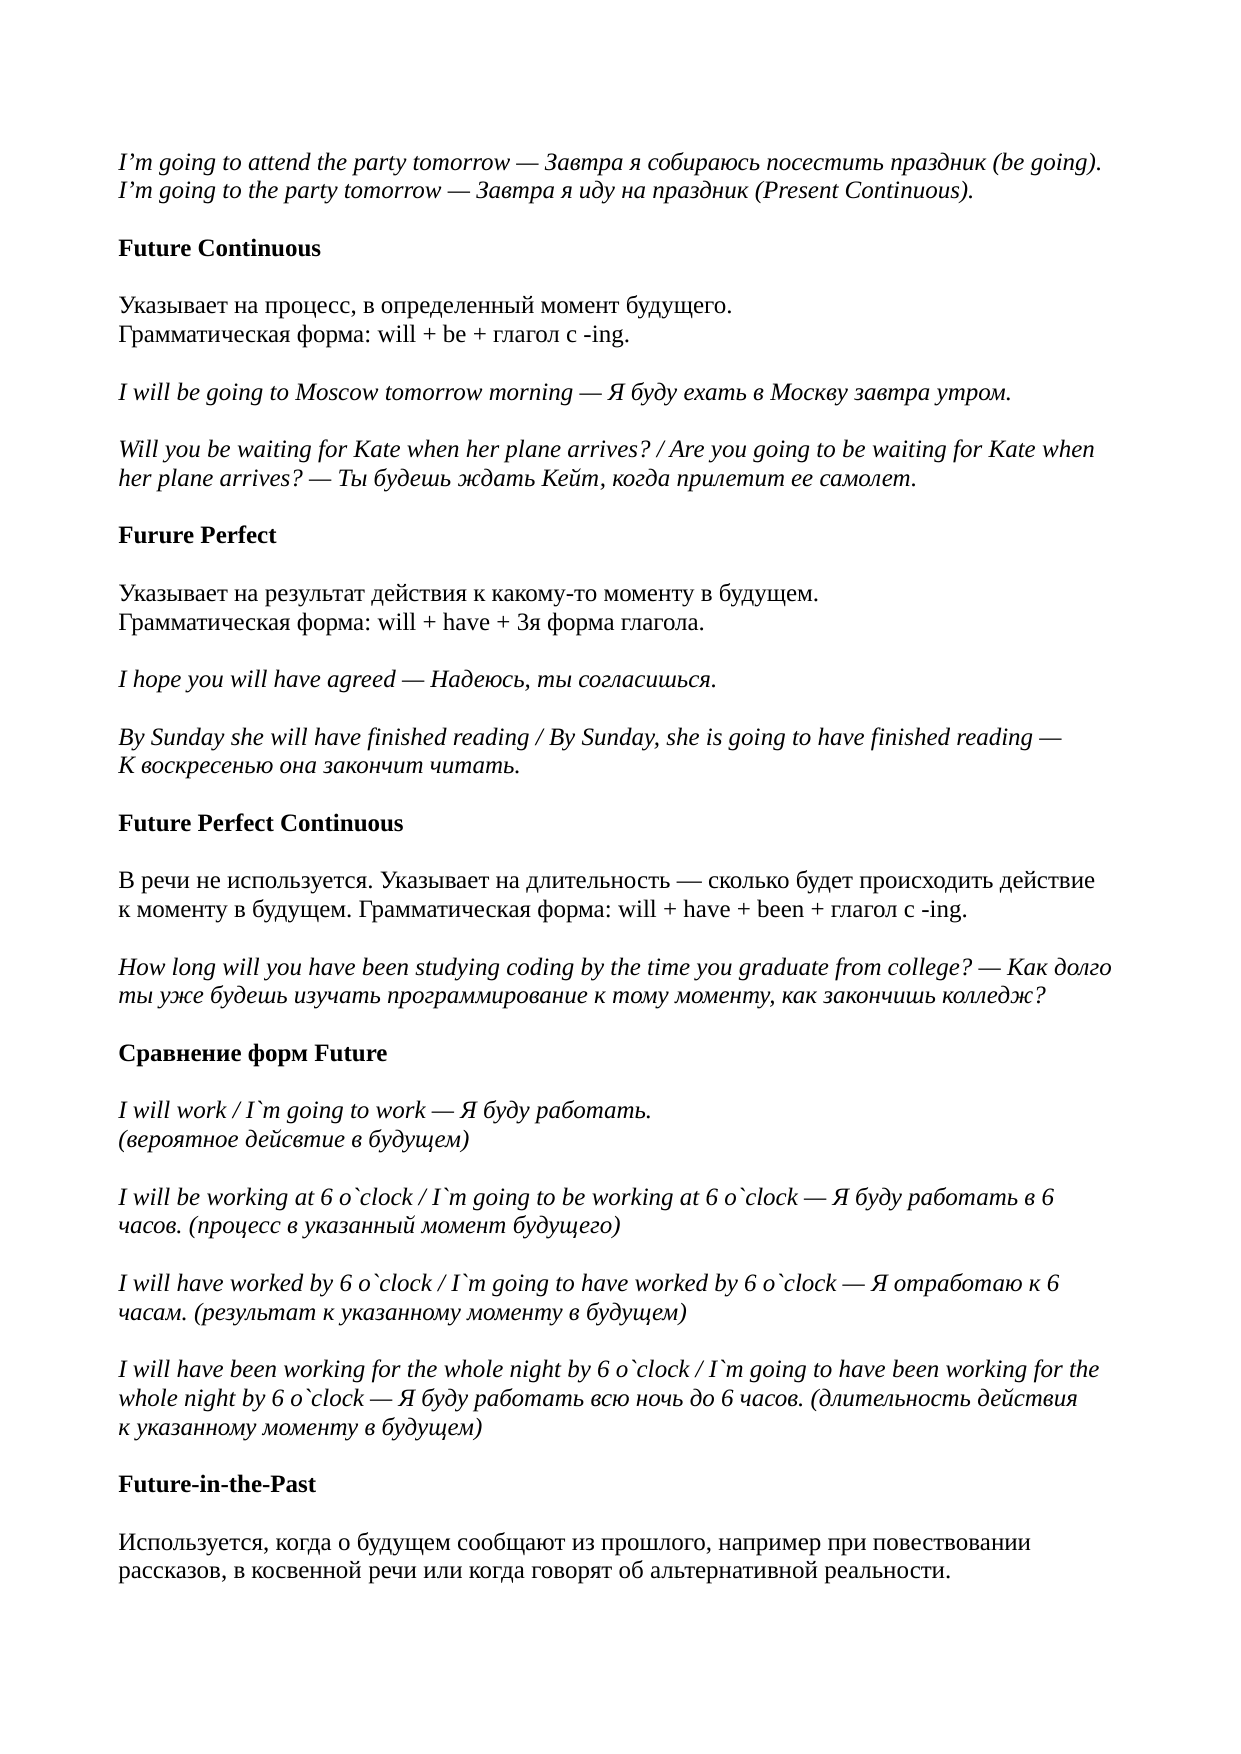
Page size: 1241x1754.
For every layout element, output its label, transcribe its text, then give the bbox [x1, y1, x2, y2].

text How long will you have been studying coding by the time you graduate from college? — Как долго ты уже будешь изучать программирование к тому моменту, как закончишь колледж? [118, 952, 1122, 1009]
text By Sunday she will have finished reading / By Sunday, she is going to have finished reading — [118, 722, 1122, 751]
text Will you be waiting for Kate when her plane arrives? / Are you going to be waiting for Kate when her plane arrives? — Ты будешь ждать Кейт, когда прилетит ее самолет. [118, 434, 1122, 492]
text I will work / I`m going to work — Я буду работать. [118, 1096, 1122, 1124]
text Future Perfect Continuous [118, 808, 1122, 837]
text I will be going to Moscow tomorrow morning — Я буду ехать в Москву завтра утром. [118, 377, 1122, 406]
text Грамматическая форма: will + have + 3я форма глагола. [118, 607, 1122, 636]
text В речи не используется. Указывает на длительность — сколько будет происходить действие [118, 866, 1122, 894]
text I will have worked by 6 o`clock / I`m going to have worked by 6 o`clock — Я отработаю к 6 часам. (результат к указанному моменту в будущем) [118, 1268, 1122, 1326]
text Используется, когда о будущем сообщают из прошлого, например при повествовании рассказов, в косвенной речи или когда говорят об альтернативной реальности. [118, 1527, 1122, 1584]
text Сравнение форм Future [118, 1038, 1122, 1067]
text К воскресенью она закончит читать. [118, 751, 1122, 779]
text к указанному моменту в будущем) [118, 1412, 1122, 1441]
text I will be working at 6 o`clock / I`m going to be working at 6 o`clock — Я буду работать в 6 часов. (процесс в указанный момент будущего) [118, 1182, 1122, 1239]
text Furure Perfect [118, 521, 1122, 549]
text Указывает на результат действия к какому-то моменту в будущем. [118, 578, 1122, 607]
text I’m going to attend the party tomorrow — Завтра я собираюсь посестить праздник (be going). [118, 147, 1122, 176]
text к моменту в будущем. Грамматическая форма: will + have + been + глагол с -ing. [118, 894, 1122, 923]
text Указывает на процесс, в определенный момент будущего. [118, 291, 1122, 319]
text (вероятное дейсвтие в будущем) [118, 1124, 1122, 1153]
text I’m going to the party tomorrow — Завтра я иду на праздник (Present Continuous). [118, 176, 1122, 204]
text I hope you will have agreed — Надеюсь, ты согласишься. [118, 664, 1122, 693]
text I will have been working for the whole night by 6 o`clock / I`m going to have been working for the whole night by 6 o`clock — Я буду работать всю ночь до 6 часов. (длительность действия [118, 1354, 1122, 1412]
text Грамматическая форма: will + be + глагол с -ing. [118, 319, 1122, 348]
text Future Continuous [118, 233, 1122, 262]
text Future-in-the-Past [118, 1469, 1122, 1498]
